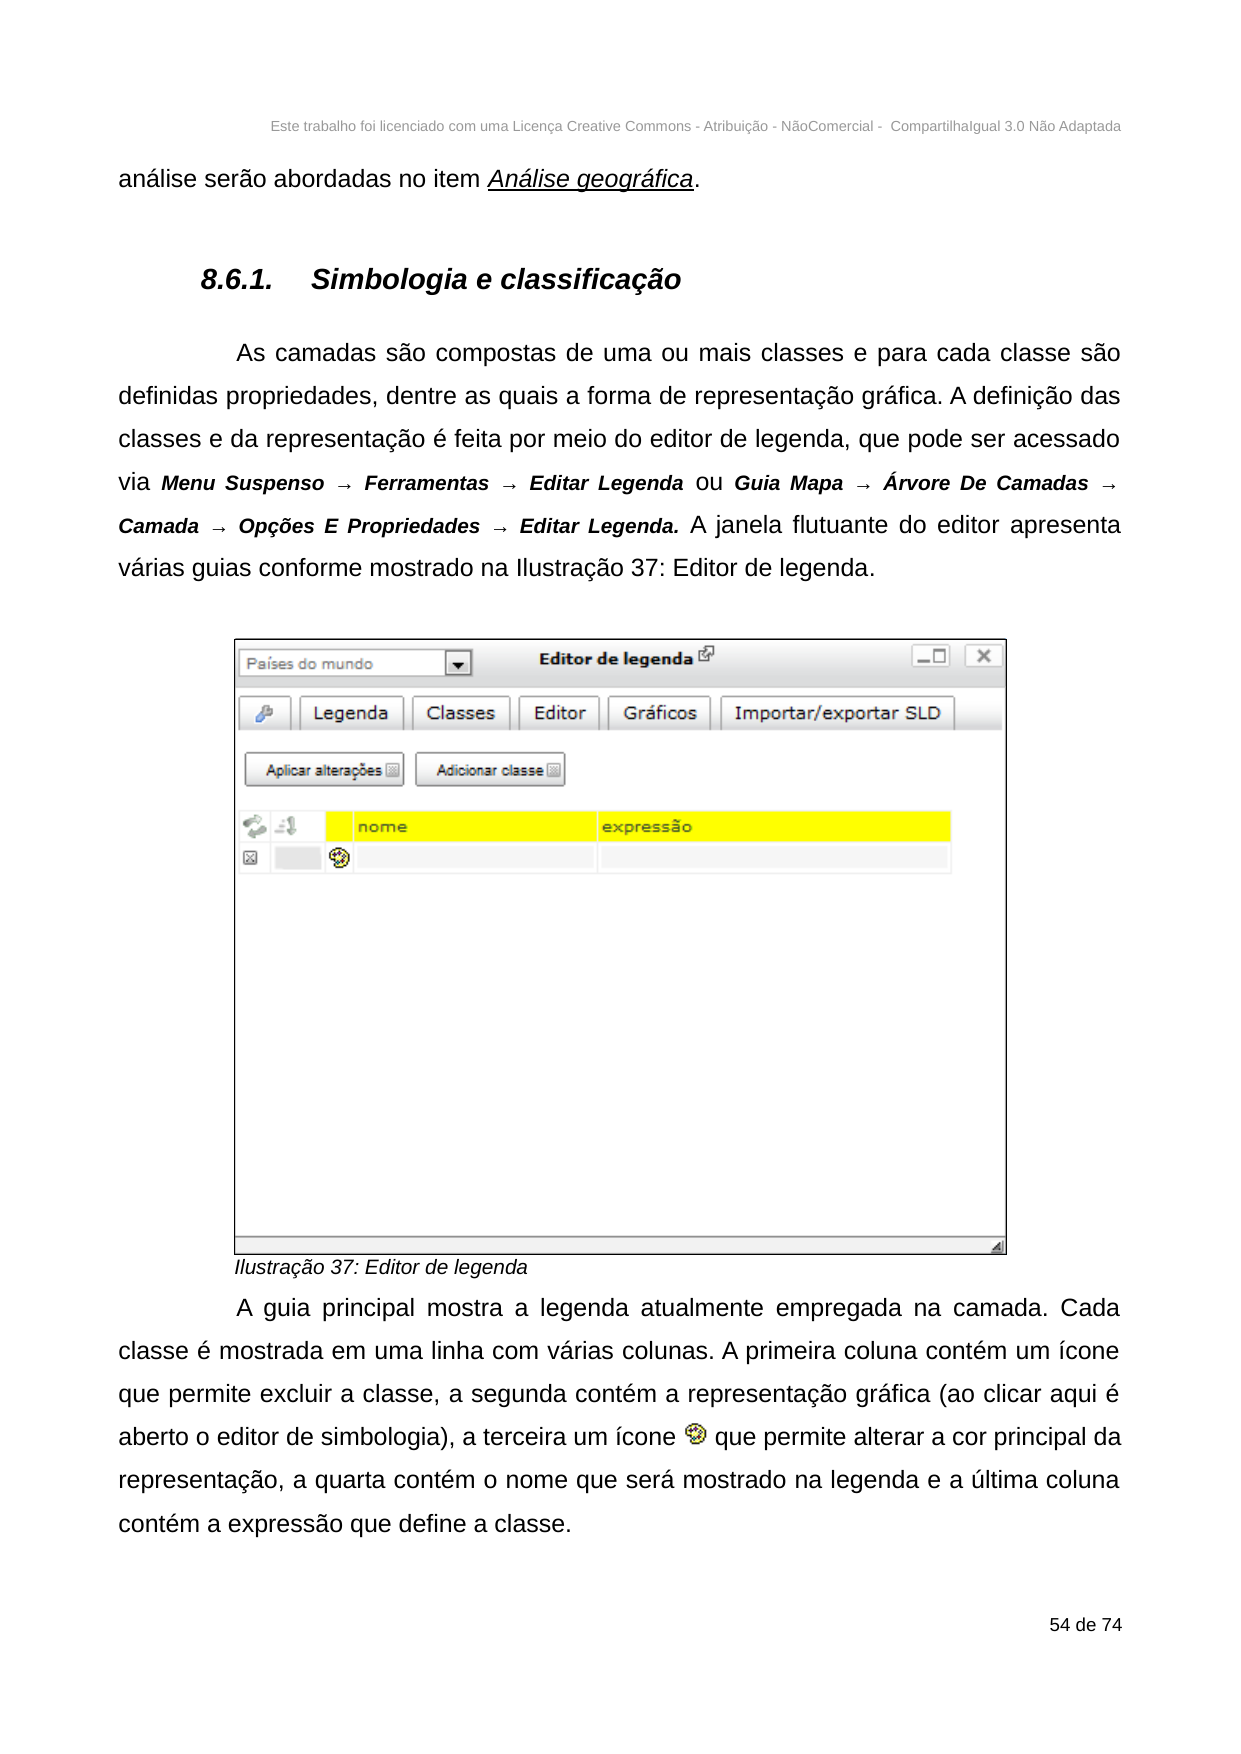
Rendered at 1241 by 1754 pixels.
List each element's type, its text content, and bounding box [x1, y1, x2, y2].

picture [684, 1422, 708, 1446]
picture [235, 640, 1006, 1254]
subtitle Simbologia e classificação [163, 262, 1122, 296]
text Ilustração 37: Editor de legenda [234, 1255, 1006, 1278]
text As camadas são compostas de uma ou mais classes e para cada classe são definidas propriedades, dentre as quais a forma de representação gráfica. A definição das classes e da representação é feita por meio do editor de legenda, que pode ser acessado via Menu suspenso → Ferramentas → Editar legenda ou guia Mapa → Árvore de camadas → camada → opções e propriedades → Editar legenda. A janela flutuante do editor apresenta várias guias conforme mostrado na Ilustração 37: Editor de legenda. [118, 337, 1122, 582]
text análise serão abordadas no item Análise geográfica. [118, 164, 1122, 193]
text A guia principal mostra a legenda atualmente empregada na camada. Cada classe é mostrada em uma linha com várias colunas. A primeira coluna contém um ícone que permite excluir a classe, a segunda contém a representação gráfica (ao clicar aqui é aberto o editor de simbologia), a terceira um ícone que permite alterar a cor principal da representação, a quarta contém o nome que será mostrado na legenda e a última coluna contém a expressão que define a classe. [118, 626, 1122, 1537]
